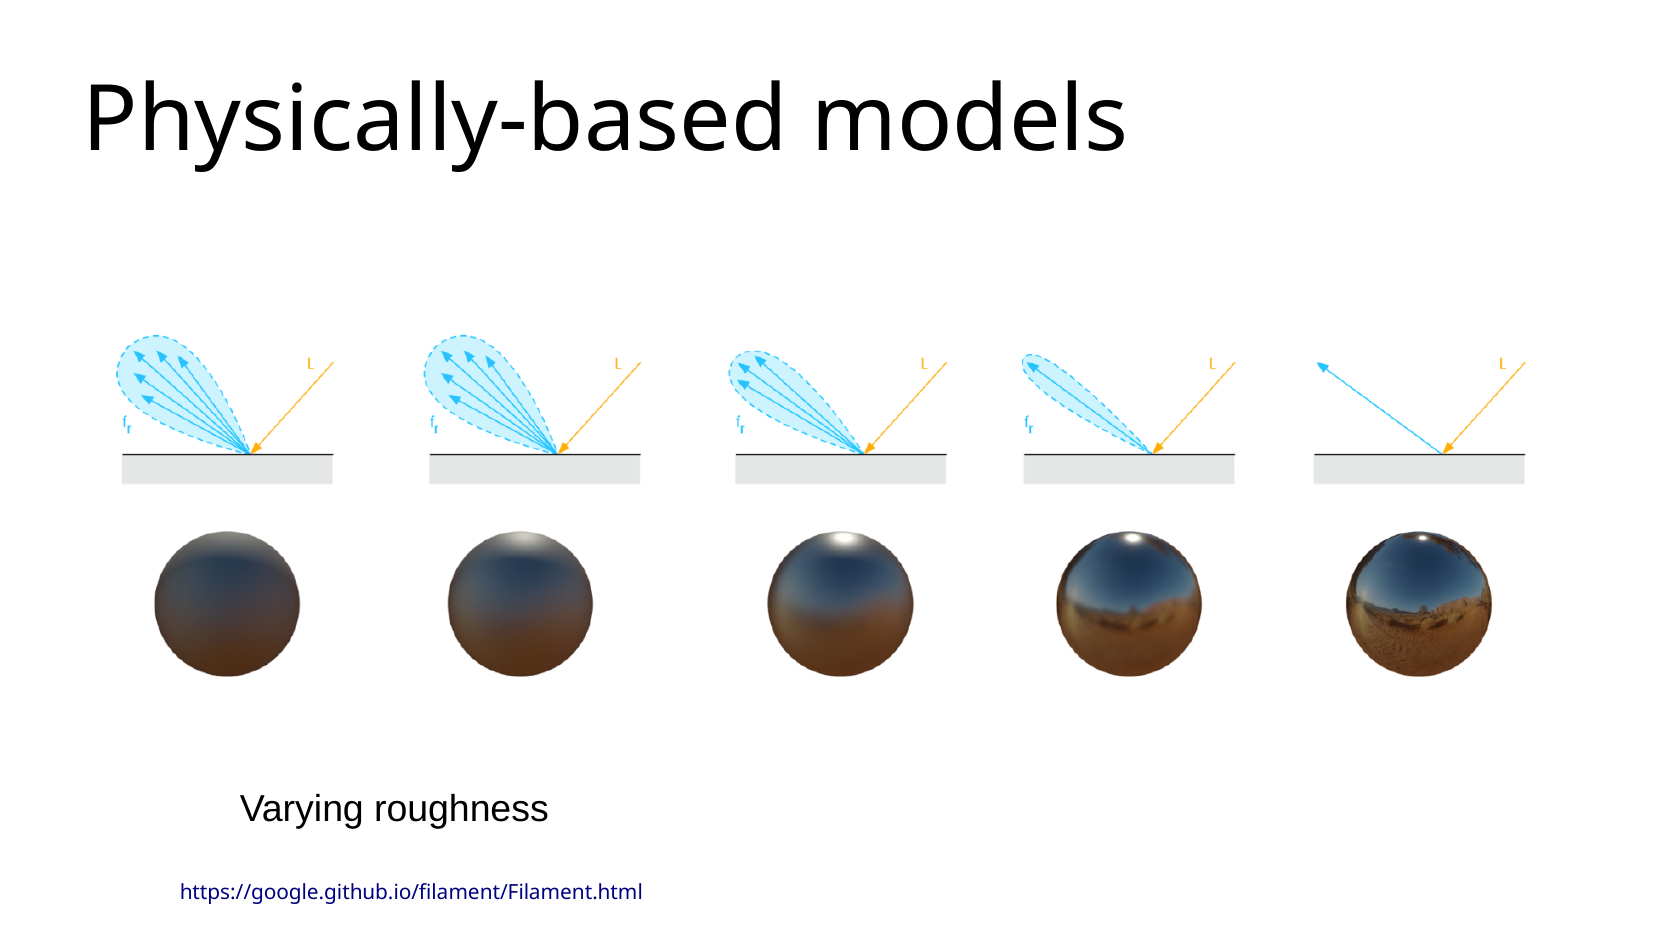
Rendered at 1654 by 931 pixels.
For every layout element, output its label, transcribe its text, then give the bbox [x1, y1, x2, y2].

text_box https://google.github.io/filament/Filament.html [165, 870, 901, 931]
title Physically-based models [82, 37, 1571, 193]
picture [86, 294, 1561, 706]
text_box Varying roughness [225, 780, 856, 837]
